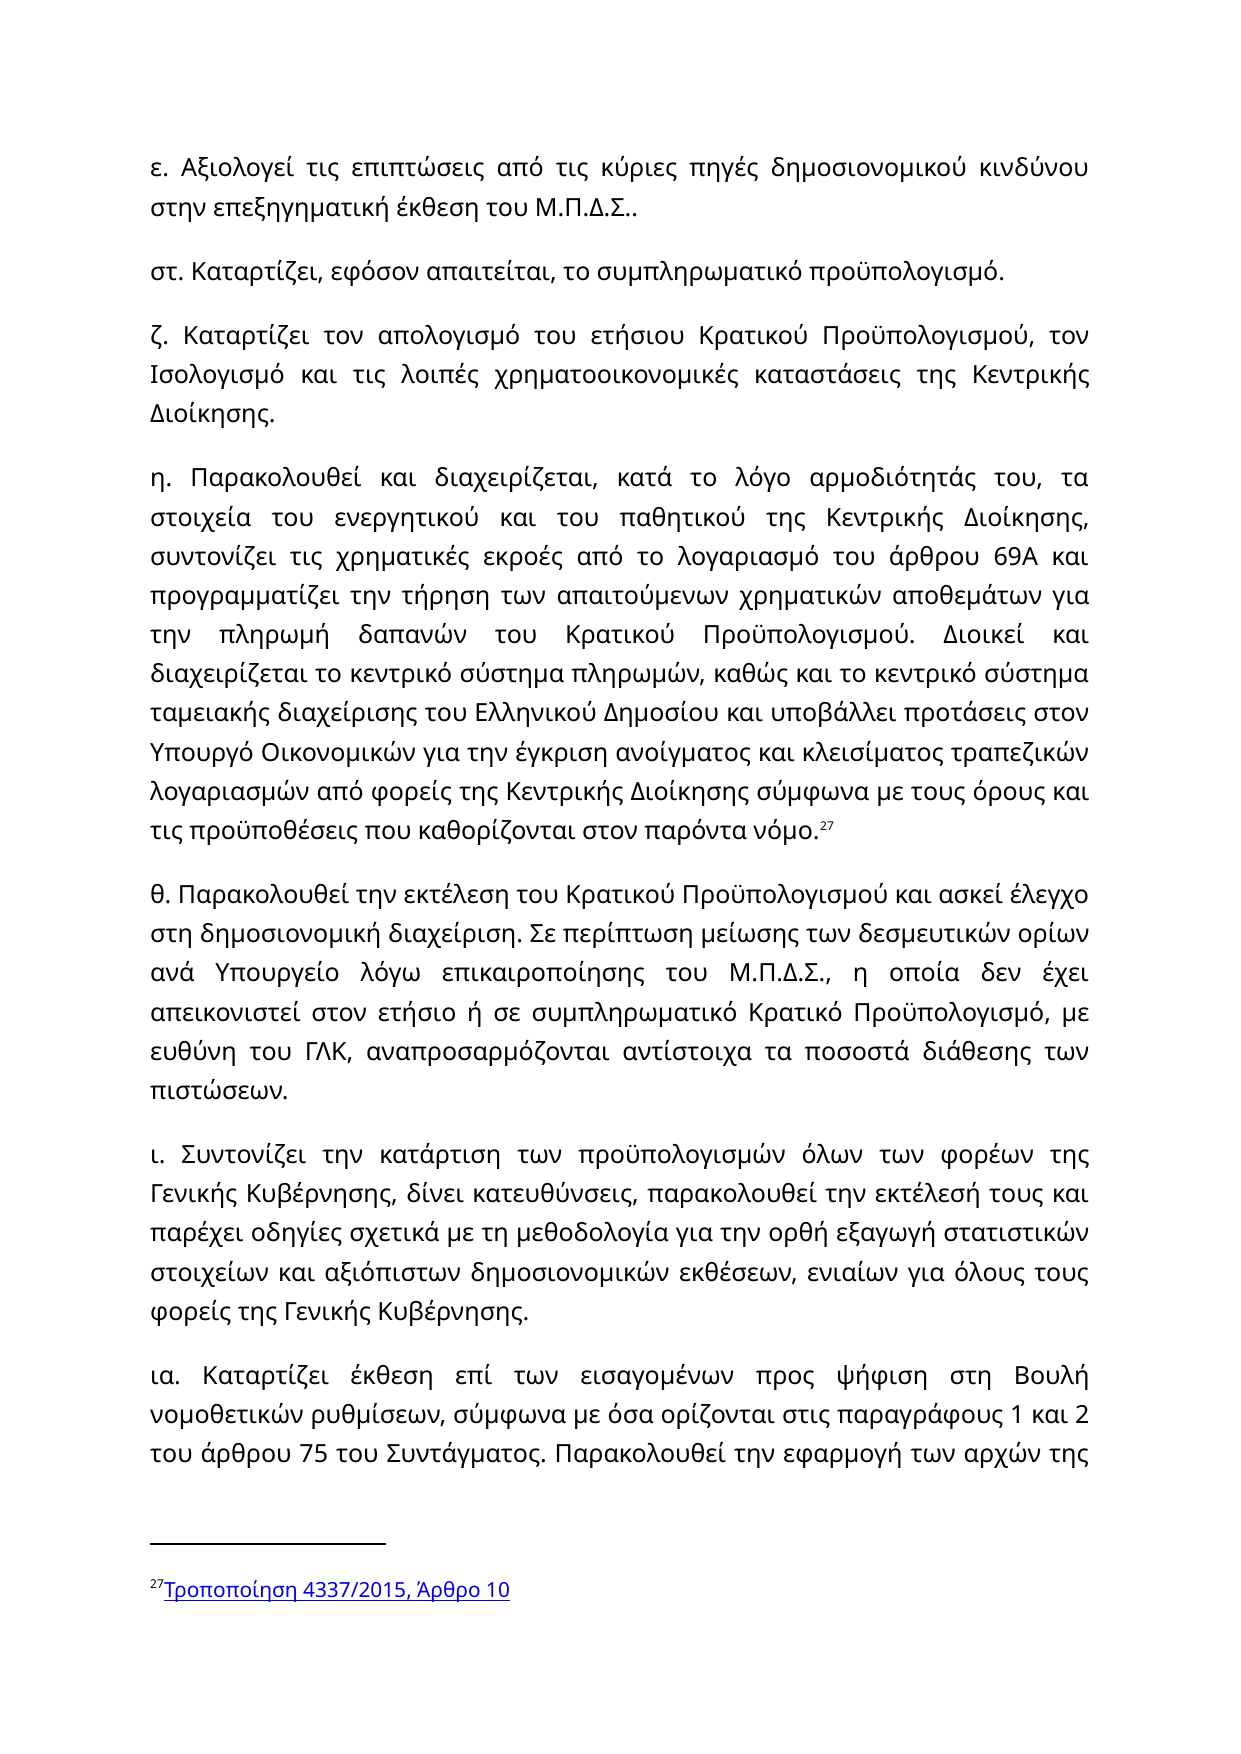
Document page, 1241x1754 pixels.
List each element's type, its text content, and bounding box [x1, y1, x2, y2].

text Τροποποίηση 4337/2015, Άρθρο 10 [150, 1576, 1090, 1604]
text η. Παρακολουθεί και διαχειρίζεται, κατά το λόγο αρμοδιότητάς του, τα στοιχεία του ενεργητικού και του παθητικού της Κεντρικής Διοίκησης, συντονίζει τις χρηματικές εκροές από το λογαριασμό του άρθρου 69Α και προγραμματίζει την τήρηση των απαιτούμενων χρηματικών αποθεμάτων για την πληρωμή δαπανών του Κρατικού Προϋπολογισμού. Διοικεί και διαχειρίζεται το κεντρικό σύστημα πληρωμών, καθώς και το κεντρικό σύστημα ταμειακής διαχείρισης του Ελληνικού Δημοσίου και υποβάλλει προτάσεις στον Υπουργό Οικονομικών για την έγκριση ανοίγματος και κλεισίματος τραπεζικών λογαριασμών από φορείς της Κεντρικής Διοίκησης σύμφωνα με τους όρους και τις προϋποθέσεις που καθορίζονται στον παρόντα νόμο. [150, 460, 1090, 847]
text στ. Καταρτίζει, εφόσον απαιτείται, το συμπληρωματικό προϋπολογισμό. [150, 253, 1090, 287]
text θ. Παρακολουθεί την εκτέλεση του Κρατικού Προϋπολογισμού και ασκεί έλεγχο στη δημοσιονομική διαχείριση. Σε περίπτωση μείωσης των δεσμευτικών ορίων ανά Υπουργείο λόγω επικαιροποίησης του Μ.Π.Δ.Σ., η οποία δεν έχει απεικονιστεί στον ετήσιο ή σε συμπληρωματικό Κρατικό Προϋπολογισμό, με ευθύνη του ΓΛΚ, αναπροσαρμόζονται αντίστοιχα τα ποσοστά διάθεσης των πιστώσεων. [150, 877, 1090, 1107]
text ια. Καταρτίζει έκθεση επί των εισαγομένων προς ψήφιση στη Βουλή νομοθετικών ρυθμίσεων, σύμφωνα με όσα ορίζονται στις παραγράφους 1 και 2 του άρθρου 75 του Συντάγματος. Παρακολουθεί την εφαρμογή των αρχών της [150, 1357, 1090, 1470]
text ζ. Καταρτίζει τον απολογισμό του ετήσιου Κρατικού Προϋπολογισμού, τον Ισολογισμό και τις λοιπές χρηματοοικονομικές καταστάσεις της Κεντρικής Διοίκησης. [150, 317, 1090, 430]
text ι. Συντονίζει την κατάρτιση των προϋπολογισμών όλων των φορέων της Γενικής Κυβέρνησης, δίνει κατευθύνσεις, παρακολουθεί την εκτέλεσή τους και παρέχει οδηγίες σχετικά με τη μεθοδολογία για την ορθή εξαγωγή στατιστικών στοιχείων και αξιόπιστων δημοσιονομικών εκθέσεων, ενιαίων για όλους τους φορείς της Γενικής Κυβέρνησης. [150, 1137, 1090, 1327]
text ε. Αξιολογεί τις επιπτώσεις από τις κύριες πηγές δημοσιονομικού κινδύνου στην επεξηγηματική έκθεση του Μ.Π.Δ.Σ.. [150, 150, 1090, 223]
